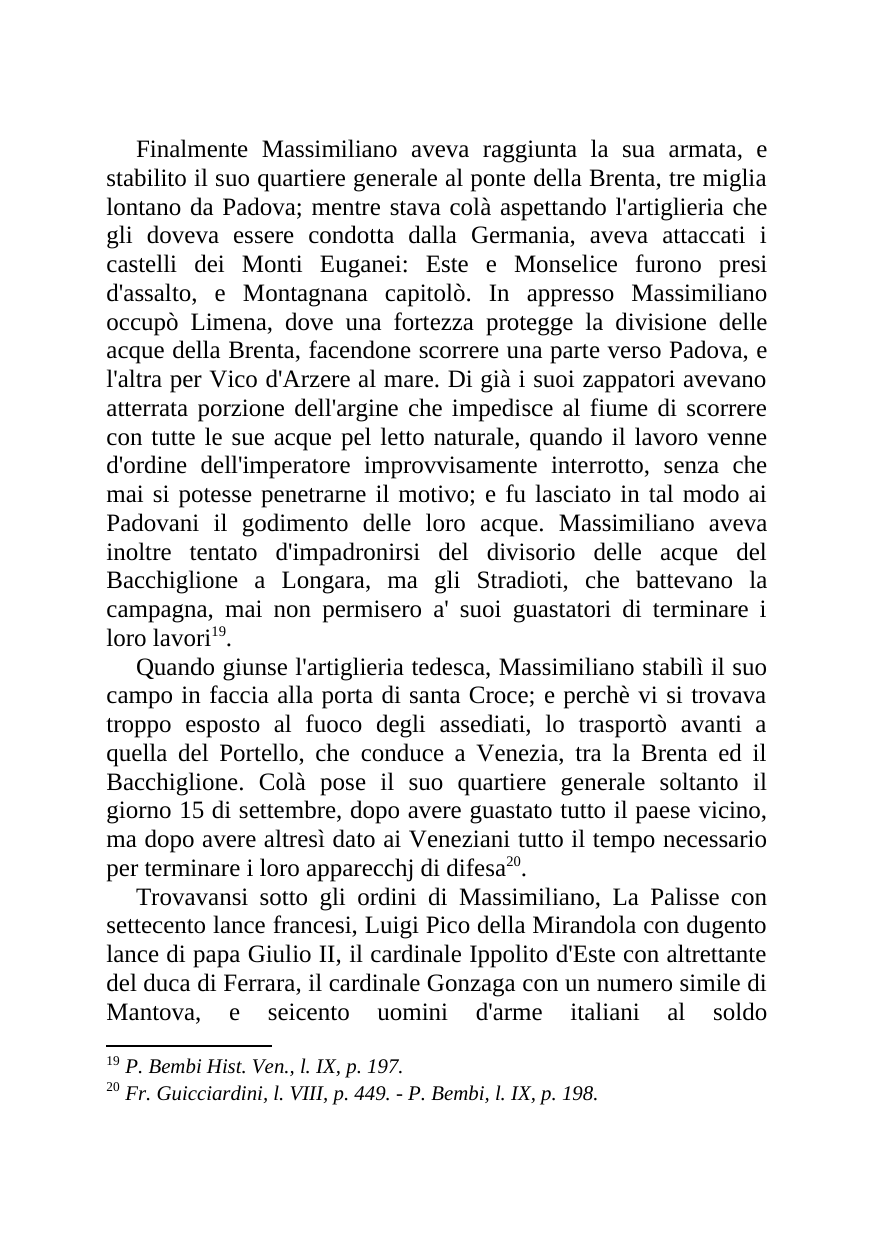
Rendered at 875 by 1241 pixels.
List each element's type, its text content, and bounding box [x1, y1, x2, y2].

text Finalmente Massimiliano aveva raggiunta la sua armata, e stabilito il suo quartiere generale al ponte della Brenta, tre miglia lontano da Padova; mentre stava colà aspettando l'artiglieria che gli doveva essere condotta dalla Germania, aveva attaccati i castelli dei Monti Euganei: Este e Monselice furono presi d'assalto, e Montagnana capitolò. In appresso Massimiliano occupò Limena, dove una fortezza protegge la divisione delle acque della Brenta, facendone scorrere una parte verso Padova, e l'altra per Vico d'Arzere al mare. Di già i suoi zappatori avevano atterrata porzione dell'argine che impedisce al fiume di scorrere con tutte le sue acque pel letto naturale, quando il lavoro venne d'ordine dell'imperatore improvvisamente interrotto, senza che mai si potesse penetrarne il motivo; e fu lasciato in tal modo ai Padovani il godimento delle loro acque. Massimiliano aveva inoltre tentato d'impadronirsi del divisorio delle acque del Bacchiglione a Longara, ma gli Stradioti, che battevano la campagna, mai non permisero a' suoi guastatori di terminare i loro lavori. [106, 134, 768, 652]
text Quando giunse l'artiglieria tedesca, Massimiliano stabilì il suo campo in faccia alla porta di santa Croce; e perchè vi si trovava troppo esposto al fuoco degli assediati, lo trasportò avanti a quella del Portello, che conduce a Venezia, tra la Brenta ed il Bacchiglione. Colà pose il suo quartiere generale soltanto il giorno 15 di settembre, dopo avere guastato tutto il paese vicino, ma dopo avere altresì dato ai Veneziani tutto il tempo necessario per terminare i loro apparecchj di difesa. [106, 652, 768, 882]
text Trovavansi sotto gli ordini di Massimiliano, La Palisse con settecento lance francesi, Luigi Pico della Mirandola con dugento lance di papa Giulio II, il cardinale Ippolito d'Este con altrettante del duca di Ferrara, il cardinale Gonzaga con un numero simile di Mantova, e seicento uomini d'arme italiani al soldo [106, 882, 768, 1026]
text P. Bembi Hist. Ven., l. IX, p. 197. [106, 1052, 768, 1079]
text Fr. Guicciardini, l. VIII, p. 449. - P. Bembi, l. IX, p. 198. [106, 1079, 768, 1105]
